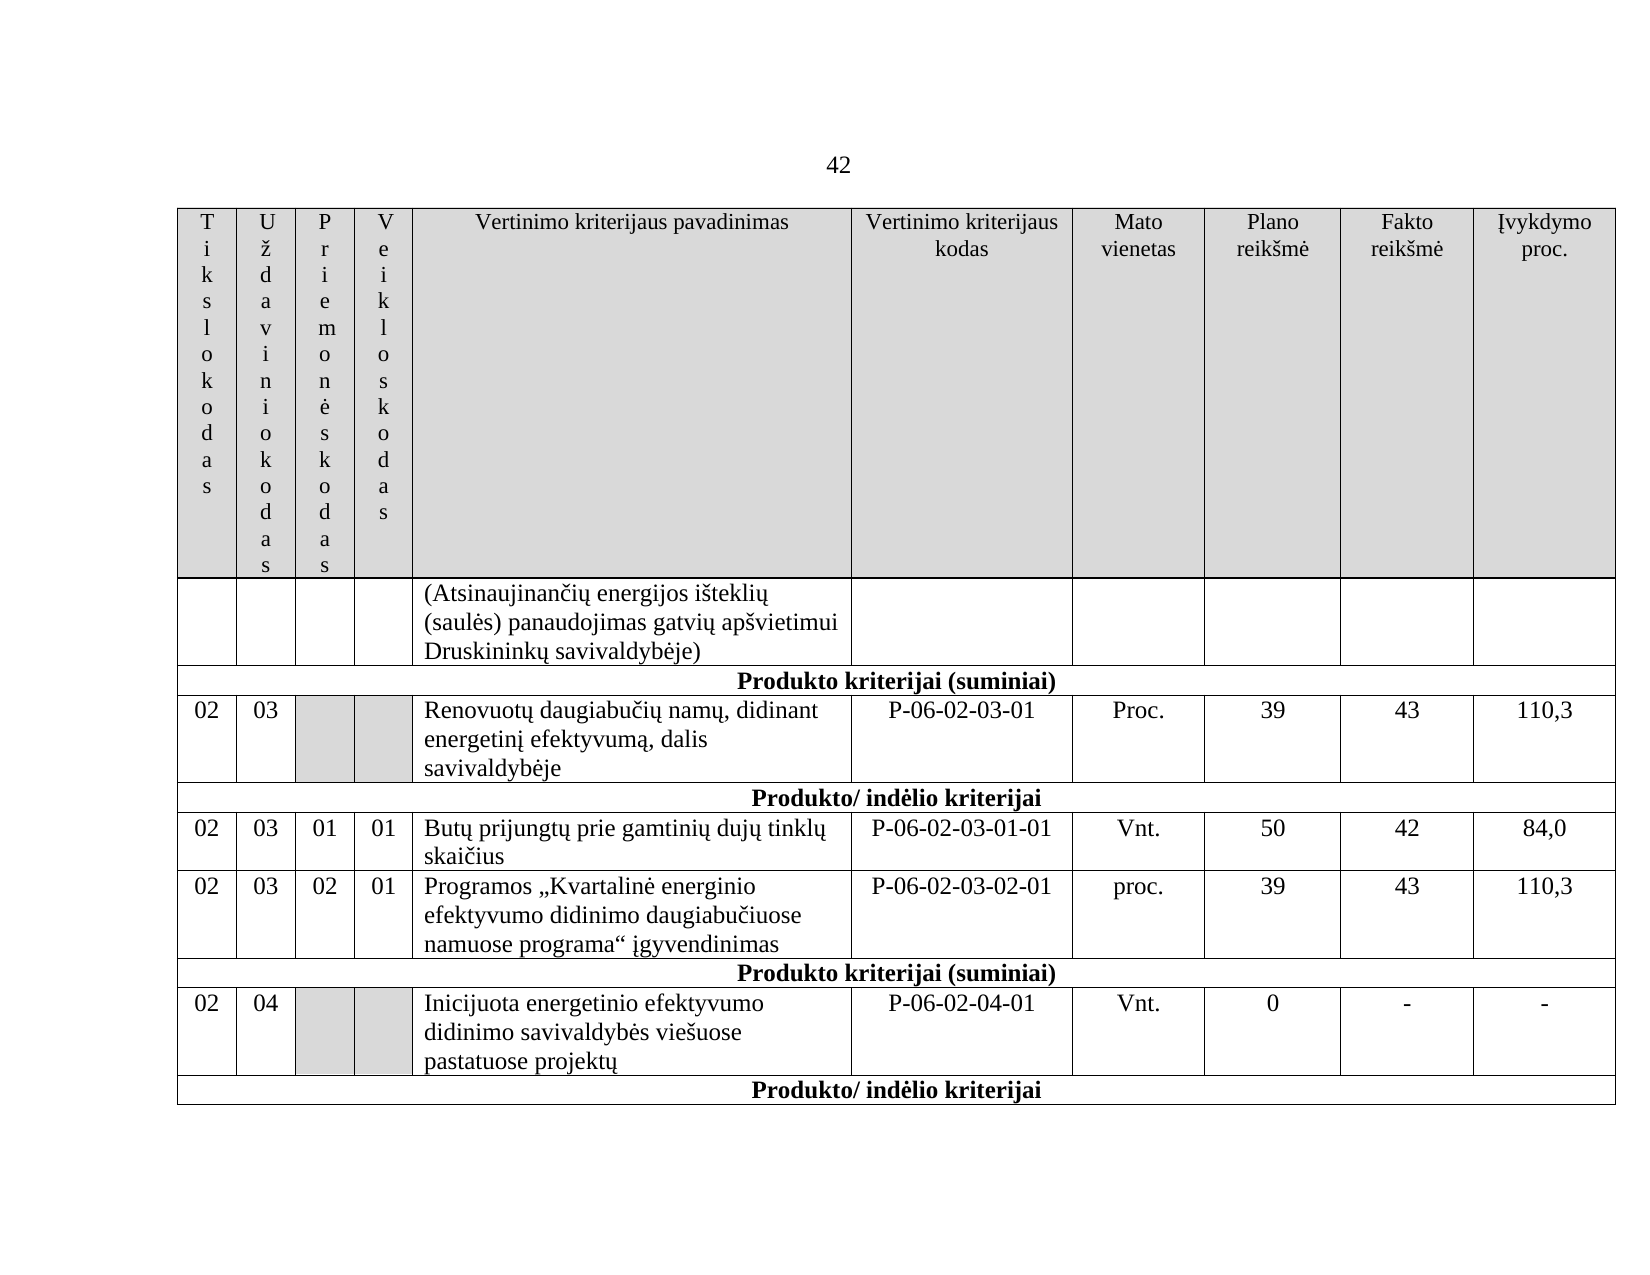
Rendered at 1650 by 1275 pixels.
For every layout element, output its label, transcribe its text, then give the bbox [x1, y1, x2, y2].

table_cell 01 [355, 813, 412, 870]
table_cell Butų prijungtų prie gamtinių dujų tinklų skaičius [413, 813, 851, 870]
table_cell [355, 988, 412, 1074]
table_cell 02 [178, 988, 236, 1074]
table_header Priemonės kodas [296, 209, 354, 577]
table_cell [178, 579, 236, 665]
table_cell [1073, 579, 1204, 665]
table_cell P-06-02-04-01 [852, 988, 1072, 1074]
table_cell Renovuotų daugiabučių namų, didinant energetinį efektyvumą, dalis savivaldybėje [413, 696, 851, 782]
table_cell 01 [355, 871, 412, 957]
table_cell Programos „Kvartalinė energinio efektyvumo didinimo daugiabučiuose namuose programa“ įgyvendinimas [413, 871, 851, 957]
table_header Mato vienetas [1073, 209, 1204, 577]
table_cell [1205, 579, 1340, 665]
table_cell P-06-02-03-02-01 [852, 871, 1072, 957]
table_header Tikslo kodas [178, 209, 236, 577]
table_cell Produkto/ indėlio kriterijai [178, 783, 1615, 812]
table_cell Produkto kriterijai (suminiai) [178, 666, 1615, 694]
table_cell Produkto/ indėlio kriterijai [178, 1076, 1615, 1104]
table_cell 50 [1205, 813, 1340, 870]
table_cell [1474, 579, 1615, 665]
table_cell P-06-02-03-01 [852, 696, 1072, 782]
table_cell 39 [1205, 696, 1340, 782]
table_cell 02 [178, 813, 236, 870]
table_cell 110,3 [1474, 871, 1615, 957]
table_cell 43 [1341, 696, 1473, 782]
table_cell Vnt. [1073, 813, 1204, 870]
table_cell 02 [296, 871, 354, 957]
table_cell P-06-02-03-01-01 [852, 813, 1072, 870]
table_cell 0 [1205, 988, 1340, 1074]
table_cell Produkto kriterijai (suminiai) [178, 959, 1615, 987]
table_cell 42 [1341, 813, 1473, 870]
table_cell 84,0 [1474, 813, 1615, 870]
table_header Uždavinio kodas [237, 209, 295, 577]
table_cell 110,3 [1474, 696, 1615, 782]
table_cell 43 [1341, 871, 1473, 957]
table_header Veiklos kodas [355, 209, 412, 577]
table_cell Vnt. [1073, 988, 1204, 1074]
table_header Įvykdymo proc. [1474, 209, 1615, 577]
table_cell [355, 696, 412, 782]
table_cell proc. [1073, 871, 1204, 957]
table_header Fakto reikšmė [1341, 209, 1473, 577]
table_cell (Atsinaujinančių energijos išteklių (saulės) panaudojimas gatvių apšvietimui Druskininkų savivaldybėje) [413, 579, 851, 665]
table_cell 03 [237, 813, 295, 870]
table_cell [296, 579, 354, 665]
table_cell 04 [237, 988, 295, 1074]
table_cell 02 [178, 871, 236, 957]
table_cell [296, 696, 354, 782]
table_cell - [1474, 988, 1615, 1074]
table_cell Proc. [1073, 696, 1204, 782]
table_cell 01 [296, 813, 354, 870]
table_cell 03 [237, 871, 295, 957]
table_cell Inicijuota energetinio efektyvumo didinimo savivaldybės viešuose pastatuose projektų [413, 988, 851, 1074]
table_cell [296, 988, 354, 1074]
table_cell [852, 579, 1072, 665]
table_cell [237, 579, 295, 665]
table_cell [1341, 579, 1473, 665]
table_cell - [1341, 988, 1473, 1074]
table_header Plano reikšmė [1205, 209, 1340, 577]
table_cell 39 [1205, 871, 1340, 957]
table_header Vertinimo kriterijaus pavadinimas [413, 209, 851, 577]
table_header Vertinimo kriterijaus kodas [852, 209, 1072, 577]
table_cell [355, 579, 412, 665]
table_cell 02 [178, 696, 236, 782]
table_cell 03 [237, 696, 295, 782]
